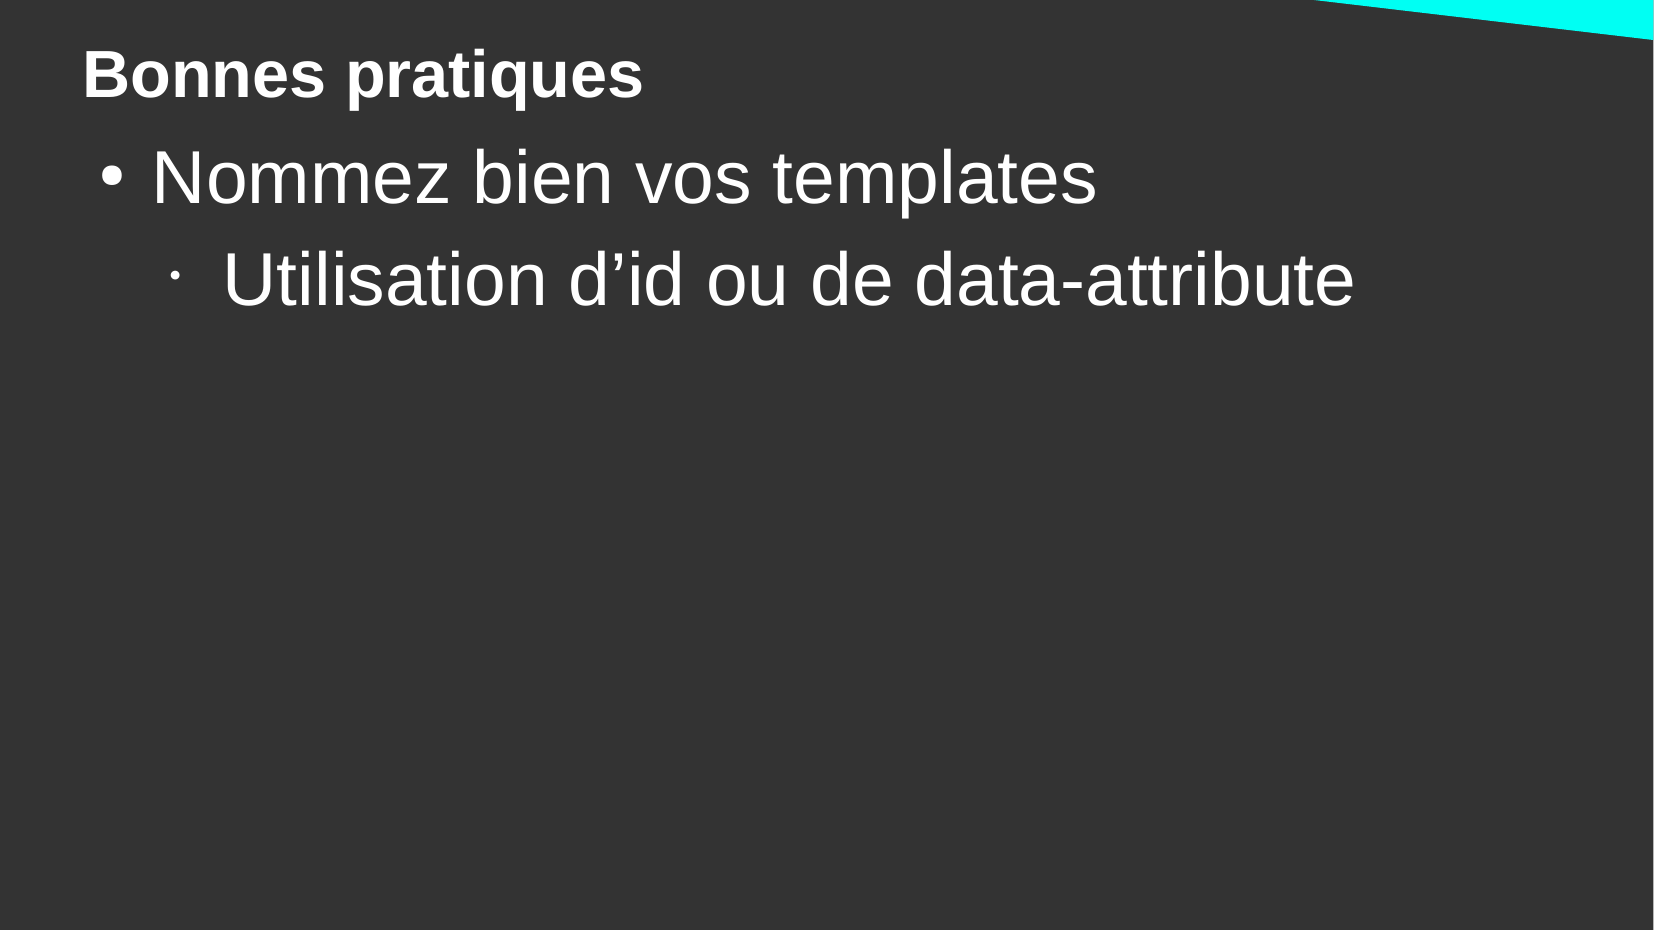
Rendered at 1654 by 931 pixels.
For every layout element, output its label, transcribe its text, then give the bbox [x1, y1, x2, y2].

title Bonnes pratiques [82, 37, 1571, 112]
list Nommez bien vos templates Utilisation d’id ou de data-attribute [80, 135, 1619, 780]
text_box [1314, 0, 1654, 41]
